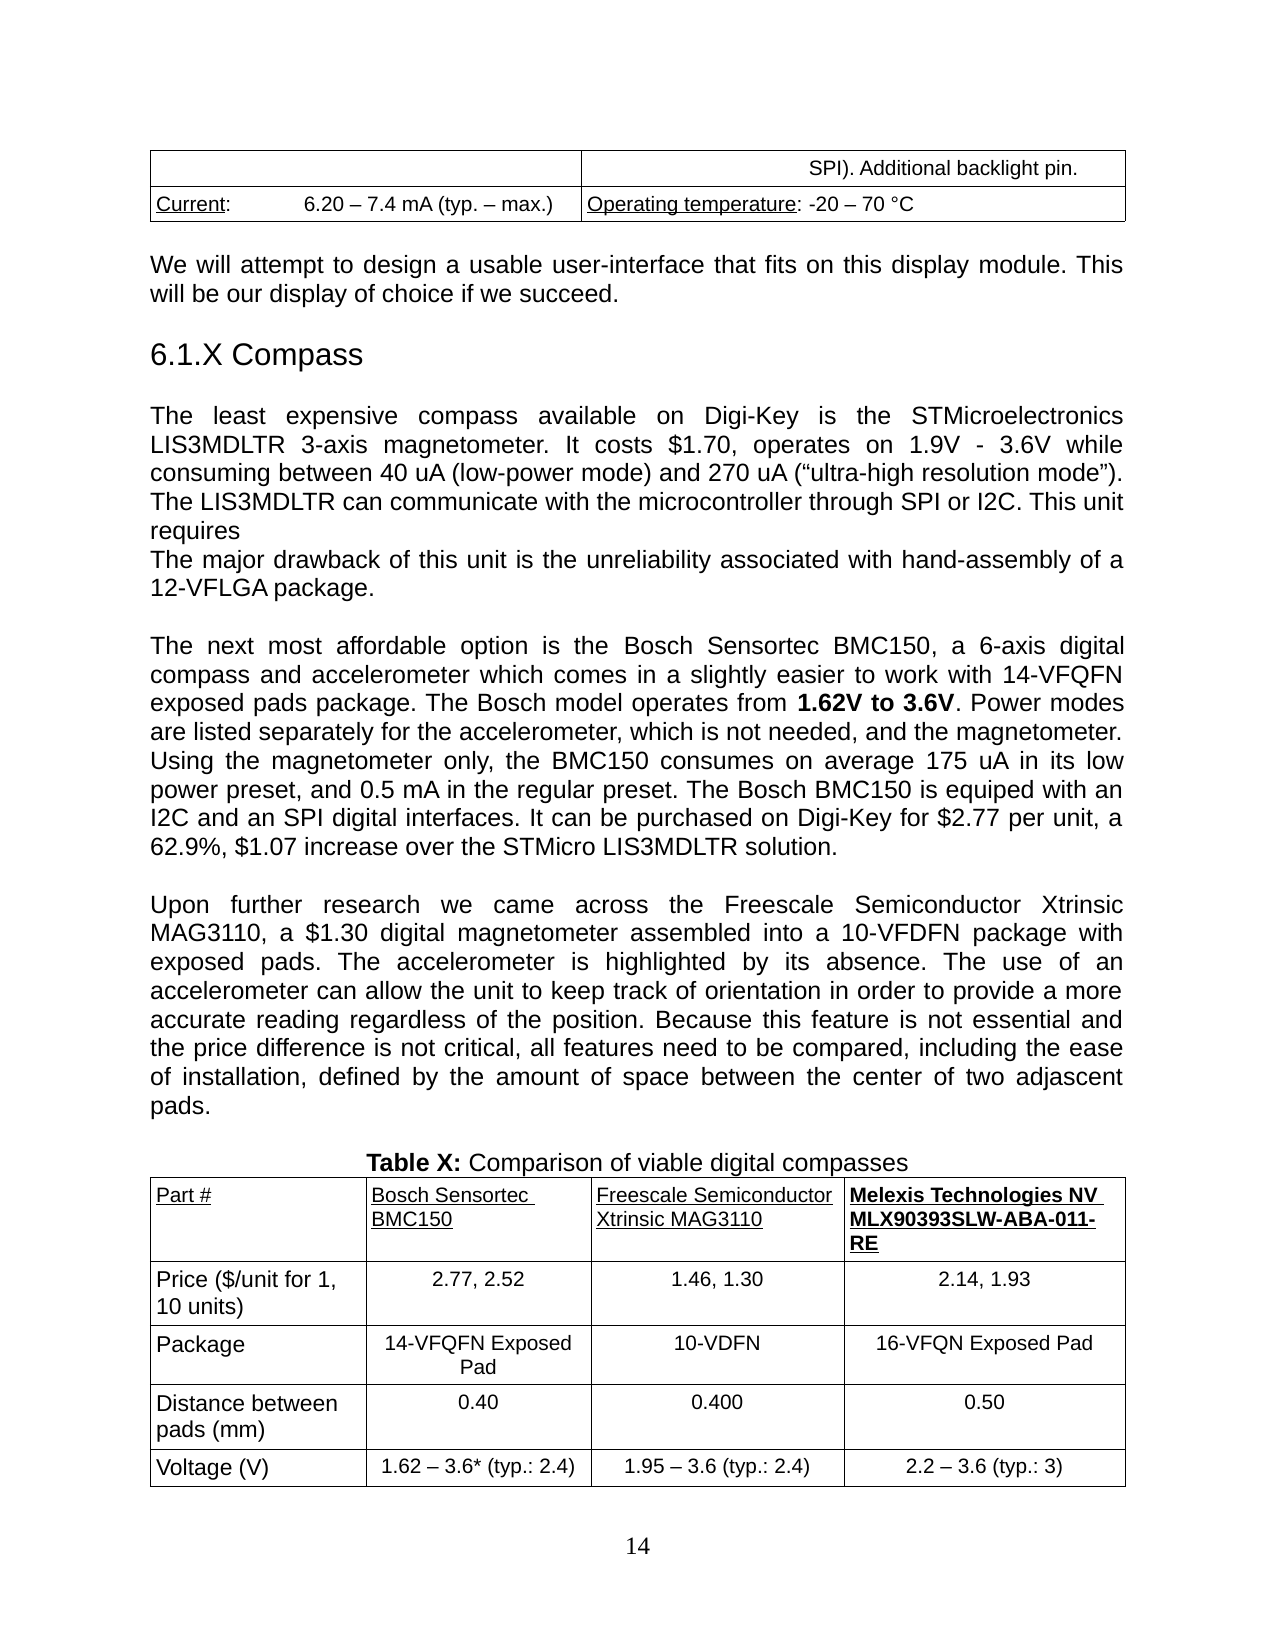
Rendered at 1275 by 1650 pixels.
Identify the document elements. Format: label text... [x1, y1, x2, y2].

text Upon further research we came across the Freescale Semiconductor Xtrinsic MAG3110, a $1.30 digital magnetometer assembled into a 10-VFDFN package with exposed pads. The accelerometer is highlighted by its absence. The use of an accelerometer can allow the unit to keep track of orientation in order to provide a more accurate reading regardless of the position. Because this feature is not essential and the price difference is not critical, all features need to be compared, including the ease of installation, defined by the amount of space between the center of two adjascent pads. [150, 889, 1125, 1119]
table_cell Operating temperature: -20 – 70 °C [582, 187, 1125, 221]
text The next most affordable option is the Bosch Sensortec BMC150, a 6-axis digital compass and accelerometer which comes in a slightly easier to work with 14-VFQFN exposed pads package. The Bosch model operates from 1.62V to 3.6V. Power modes are listed separately for the accelerometer, which is not needed, and the magnetometer. Using the magnetometer only, the BMC150 consumes on average 175 uA in its low power preset, and 0.5 mA in the regular preset. The Bosch BMC150 is equiped with an I2C and an SPI digital interfaces. It can be purchased on Digi-Key for $2.77 per unit, a 62.9%, $1.07 increase over the STMicro LIS3MDLTR solution. [150, 631, 1125, 861]
table_cell 10-VDFN [592, 1326, 844, 1384]
table_header Melexis Technologies NV MLX90393SLW-ABA-011-RE [845, 1178, 1125, 1261]
table_cell 2.77, 2.52 [367, 1262, 591, 1325]
table_cell 2.14, 1.93 [845, 1262, 1125, 1325]
table_cell Voltage (V) [151, 1450, 366, 1486]
table_cell 16-VFQN Exposed Pad [845, 1326, 1125, 1384]
table_cell Distance between pads (mm) [151, 1385, 366, 1448]
text Table X: Comparison of viable digital compasses [150, 1148, 1125, 1177]
text The least expensive compass available on Digi-Key is the STMicroelectronics LIS3MDLTR 3-axis magnetometer. It costs $1.70, operates on 1.9V - 3.6V while consuming between 40 uA (low-power mode) and 270 uA (“ultra-high resolution mode”). The LIS3MDLTR can communicate with the microcontroller through SPI or I2C. This unit requires [150, 401, 1125, 544]
text We will attempt to design a usable user-interface that fits on this display module. This will be our display of choice if we succeed. [150, 250, 1125, 307]
table_cell 0.400 [592, 1385, 844, 1448]
table_cell 14-VFQFN Exposed Pad [367, 1326, 591, 1384]
table_cell Price ($/unit for 1, 10 units) [151, 1262, 366, 1325]
table_cell 1.95 – 3.6 (typ.: 2.4) [592, 1450, 844, 1486]
table_cell Current: 6.20 – 7.4 mA (typ. – max.) [151, 187, 581, 221]
text The major drawback of this unit is the unreliability associated with hand-assembly of a 12-VFLGA package. [150, 544, 1125, 602]
table_cell 1.62 – 3.6* (typ.: 2.4) [367, 1450, 591, 1486]
table_cell [151, 151, 581, 186]
table_header Bosch Sensortec BMC150 [367, 1178, 591, 1261]
table_cell 2.2 – 3.6 (typ.: 3) [845, 1450, 1125, 1486]
table_cell 0.40 [367, 1385, 591, 1448]
table_cell 0.50 [845, 1385, 1125, 1448]
table_header Part # [151, 1178, 366, 1261]
table_header Freescale Semiconductor Xtrinsic MAG3110 [592, 1178, 844, 1261]
table_cell Package [151, 1326, 366, 1384]
table_cell SPI). Additional backlight pin. [582, 151, 1125, 186]
table_cell 1.46, 1.30 [592, 1262, 844, 1325]
text 6.1.X Compass [150, 336, 1125, 372]
